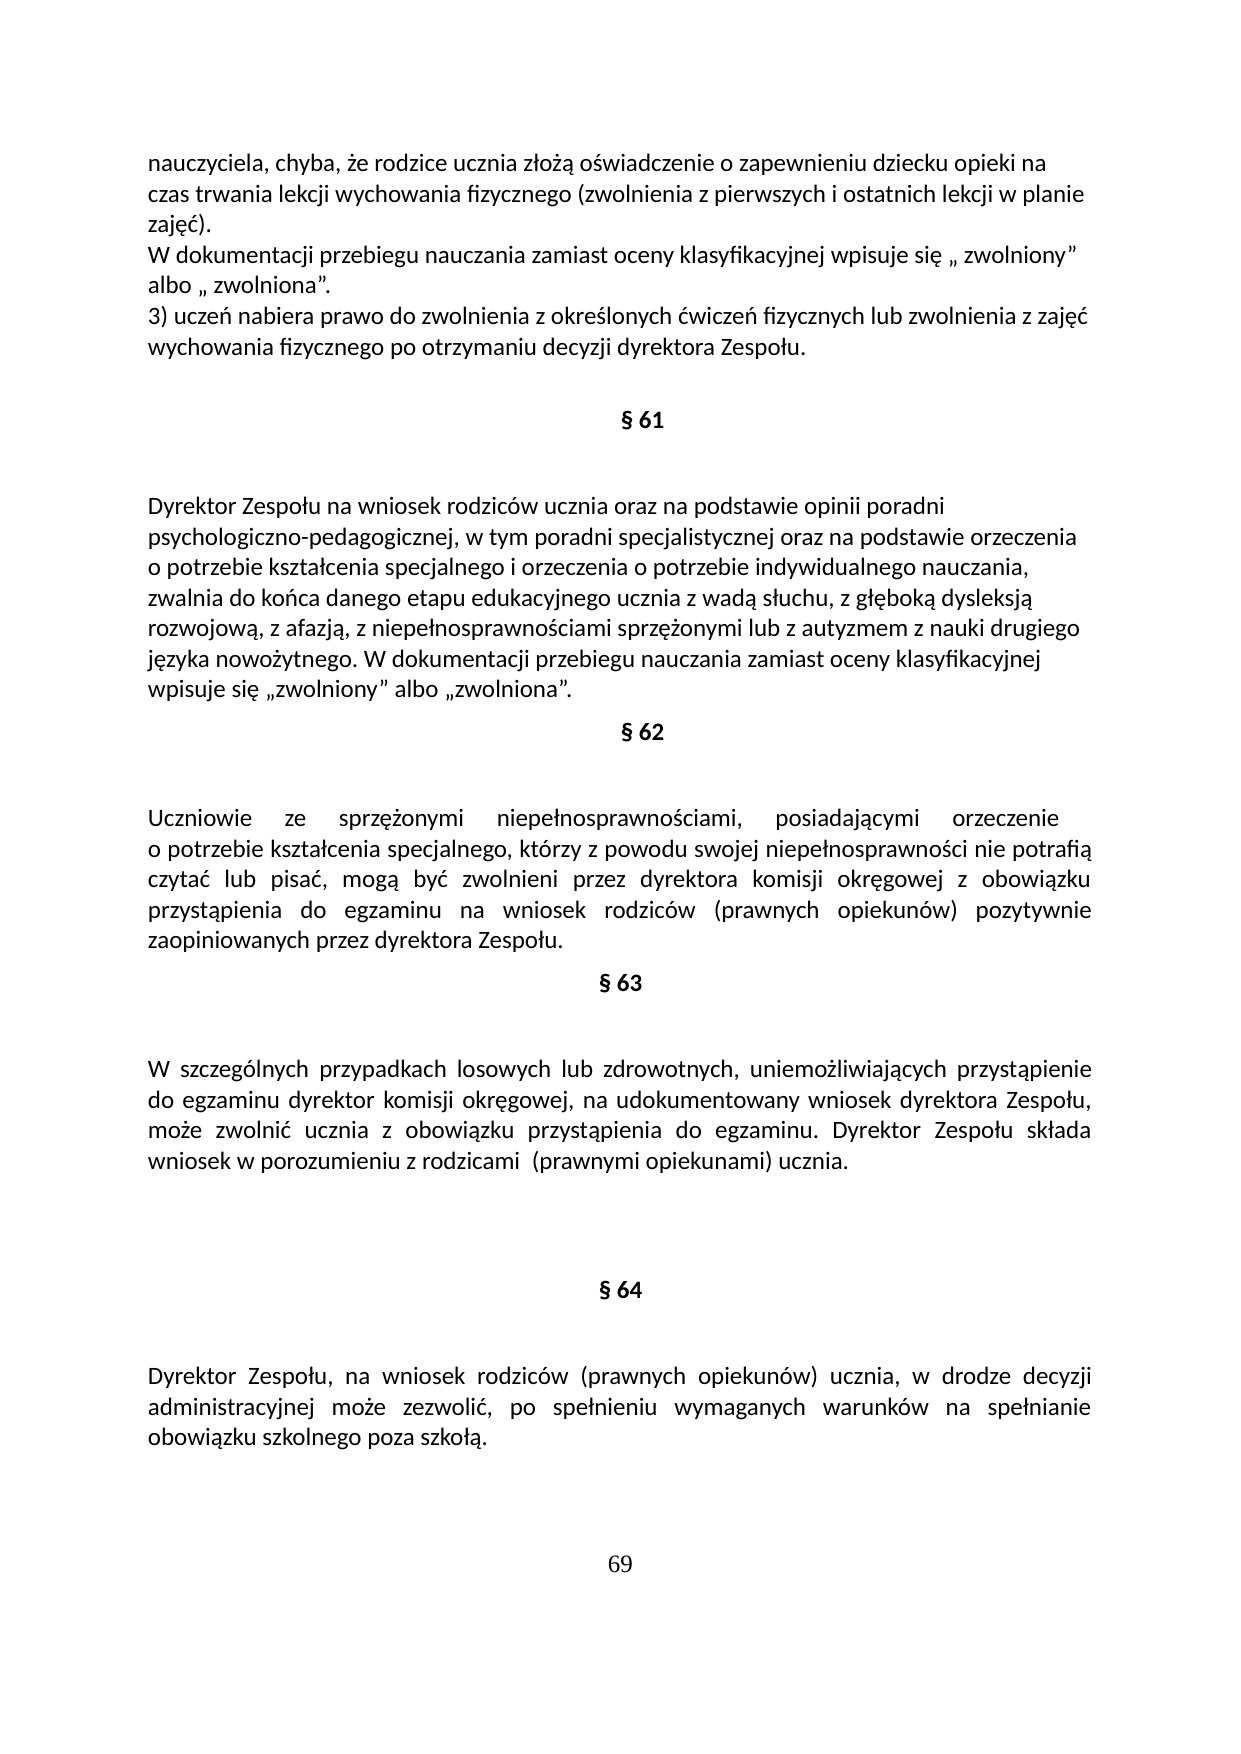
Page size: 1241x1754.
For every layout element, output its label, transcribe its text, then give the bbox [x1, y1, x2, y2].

text W dokumentacji przebiegu nauczania zamiast oceny klasyfikacyjnej wpisuje się „ zwolniony” albo „ zwolniona”. [148, 239, 1093, 300]
text § 62 [148, 716, 1093, 747]
text nauczyciela, chyba, że rodzice ucznia złożą oświadczenie o zapewnieniu dziecku opieki na czas trwania lekcji wychowania fizycznego (zwolnienia z pierwszych i ostatnich lekcji w planie zajęć). [148, 148, 1093, 239]
text § 64 [148, 1274, 1093, 1305]
text Uczniowie ze sprzężonymi niepełnosprawnościami, posiadającymi orzeczenie o potrzebie kształcenia specjalnego, którzy z powodu swojej niepełnosprawności nie potrafią czytać lub pisać, mogą być zwolnieni przez dyrektora komisji okręgowej z obowiązku przystąpienia do egzaminu na wniosek rodziców (prawnych opiekunów) pozytywnie zaopiniowanych przez dyrektora Zespołu. [148, 802, 1093, 955]
text 3) uczeń nabiera prawo do zwolnienia z określonych ćwiczeń fizycznych lub zwolnienia z zajęć wychowania fizycznego po otrzymaniu decyzji dyrektora Zespołu. [148, 300, 1093, 361]
text W szczególnych przypadkach losowych lub zdrowotnych, uniemożliwiających przystąpienie do egzaminu dyrektor komisji okręgowej, na udokumentowany wniosek dyrektora Zespołu, może zwolnić ucznia z obowiązku przystąpienia do egzaminu. Dyrektor Zespołu składa wniosek w porozumieniu z rodzicami (prawnymi opiekunami) ucznia. [148, 1054, 1093, 1176]
text § 61 [148, 404, 1093, 435]
text Dyrektor Zespołu, na wniosek rodziców (prawnych opiekunów) ucznia, w drodze decyzji administracyjnej może zezwolić, po spełnieniu wymaganych warunków na spełnianie obowiązku szkolnego poza szkołą. [148, 1360, 1093, 1452]
text § 63 [148, 968, 1093, 998]
text Dyrektor Zespołu na wniosek rodziców ucznia oraz na podstawie opinii poradni psychologiczno-pedagogicznej, w tym poradni specjalistycznej oraz na podstawie orzeczenia o potrzebie kształcenia specjalnego i orzeczenia o potrzebie indywidualnego nauczania, zwalnia do końca danego etapu edukacyjnego ucznia z wadą słuchu, z głęboką dysleksją rozwojową, z afazją, z niepełnosprawnościami sprzężonymi lub z autyzmem z nauki drugiego języka nowożytnego. W dokumentacji przebiegu nauczania zamiast oceny klasyfikacyjnej wpisuje się „zwolniony” albo „zwolniona”. [148, 490, 1093, 704]
